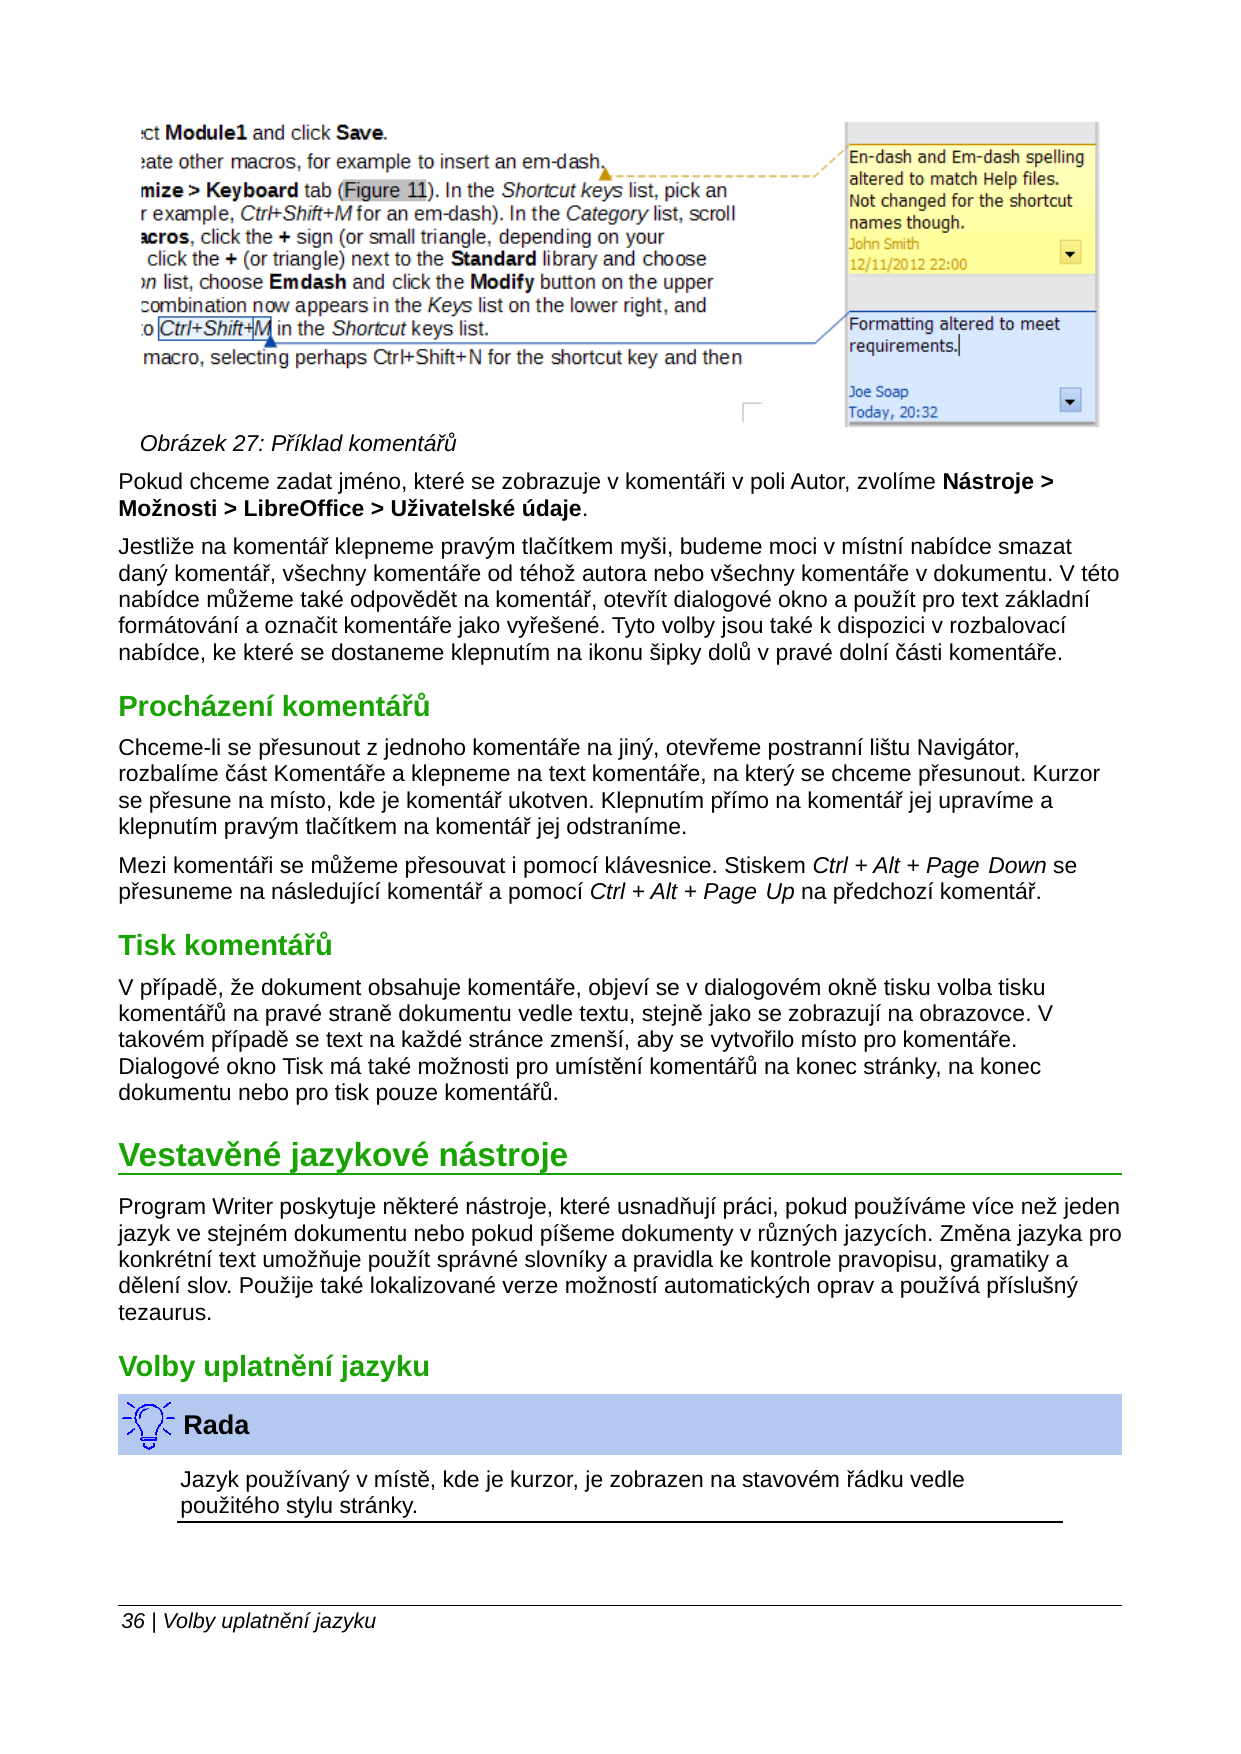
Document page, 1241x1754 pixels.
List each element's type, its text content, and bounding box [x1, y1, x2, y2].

subtitle Vestavěné jazykové nástroje [118, 1135, 1122, 1173]
subtitle Tisk komentářů [118, 928, 1122, 962]
text Chceme-li se přesunout z jednoho komentáře na jiný, otevřeme postranní lištu Navigátor, rozbalíme část Komentáře a klepneme na text komentáře, na který se chceme přesunout. Kurzor se přesune na místo, kde je komentář ukotven. Klepnutím přímo na komentář jej upravíme a klepnutím pravým tlačítkem na komentář jej odstraníme. [118, 734, 1122, 839]
text Pokud chceme zadat jméno, které se zobrazuje v komentáři v poli Autor, zvolíme Nástroje > Možnosti > LibreOffice > Uživatelské údaje. [118, 468, 1122, 521]
text Mezi komentáři se můžeme přesouvat i pomocí klávesnice. Stiskem Ctrl + Alt + Page Down se přesuneme na následující komentář a pomocí Ctrl + Alt + Page Up na předchozí komentář. [118, 852, 1122, 905]
text Obrázek 27: Příklad komentářů [139, 430, 1101, 456]
picture [139, 118, 1101, 430]
text Program Writer poskytuje některé nástroje, které usnadňují práci, pokud používáme více než jeden jazyk ve stejném dokumentu nebo pokud píšeme dokumenty v různých jazycích. Změna jazyka pro konkrétní text umožňuje použít správné slovníky a pravidla ke kontrole pravopisu, gramatiky a dělení slov. Použije také lokalizované verze možností automatických oprav a používá příslušný tezaurus. [118, 1193, 1122, 1325]
text V případě, že dokument obsahuje komentáře, objeví se v dialogovém okně tisku volba tisku komentářů na pravé straně dokumentu vedle textu, stejně jako se zobrazují na obrazovce. V takovém případě se text na každé stránce zmenší, aby se vytvořilo místo pro komentáře. Dialogové okno Tisk má také možnosti pro umístění komentářů na konec stránky, na konec dokumentu nebo pro tisk pouze komentářů. [118, 974, 1122, 1105]
subtitle Rada [118, 1394, 1122, 1455]
text Jestliže na komentář klepneme pravým tlačítkem myši, budeme moci v místní nabídce smazat daný komentář, všechny komentáře od téhož autora nebo všechny komentáře v dokumentu. V této nabídce můžeme také odpovědět na komentář, otevřít dialogové okno a použít pro text základní formátování a označit komentáře jako vyřešené. Tyto volby jsou také k dispozici v rozbalovací nabídce, ke které se dostaneme klepnutím na ikonu šipky dolů v pravé dolní části komentáře. [118, 533, 1122, 665]
text Jazyk používaný v místě, kde je kurzor, je zobrazen na stavovém řádku vedle použitého stylu stránky. [177, 1462, 1063, 1521]
picture [119, 1394, 179, 1454]
subtitle Volby uplatnění jazyku [118, 1348, 1122, 1382]
subtitle Procházení komentářů [118, 689, 1122, 722]
